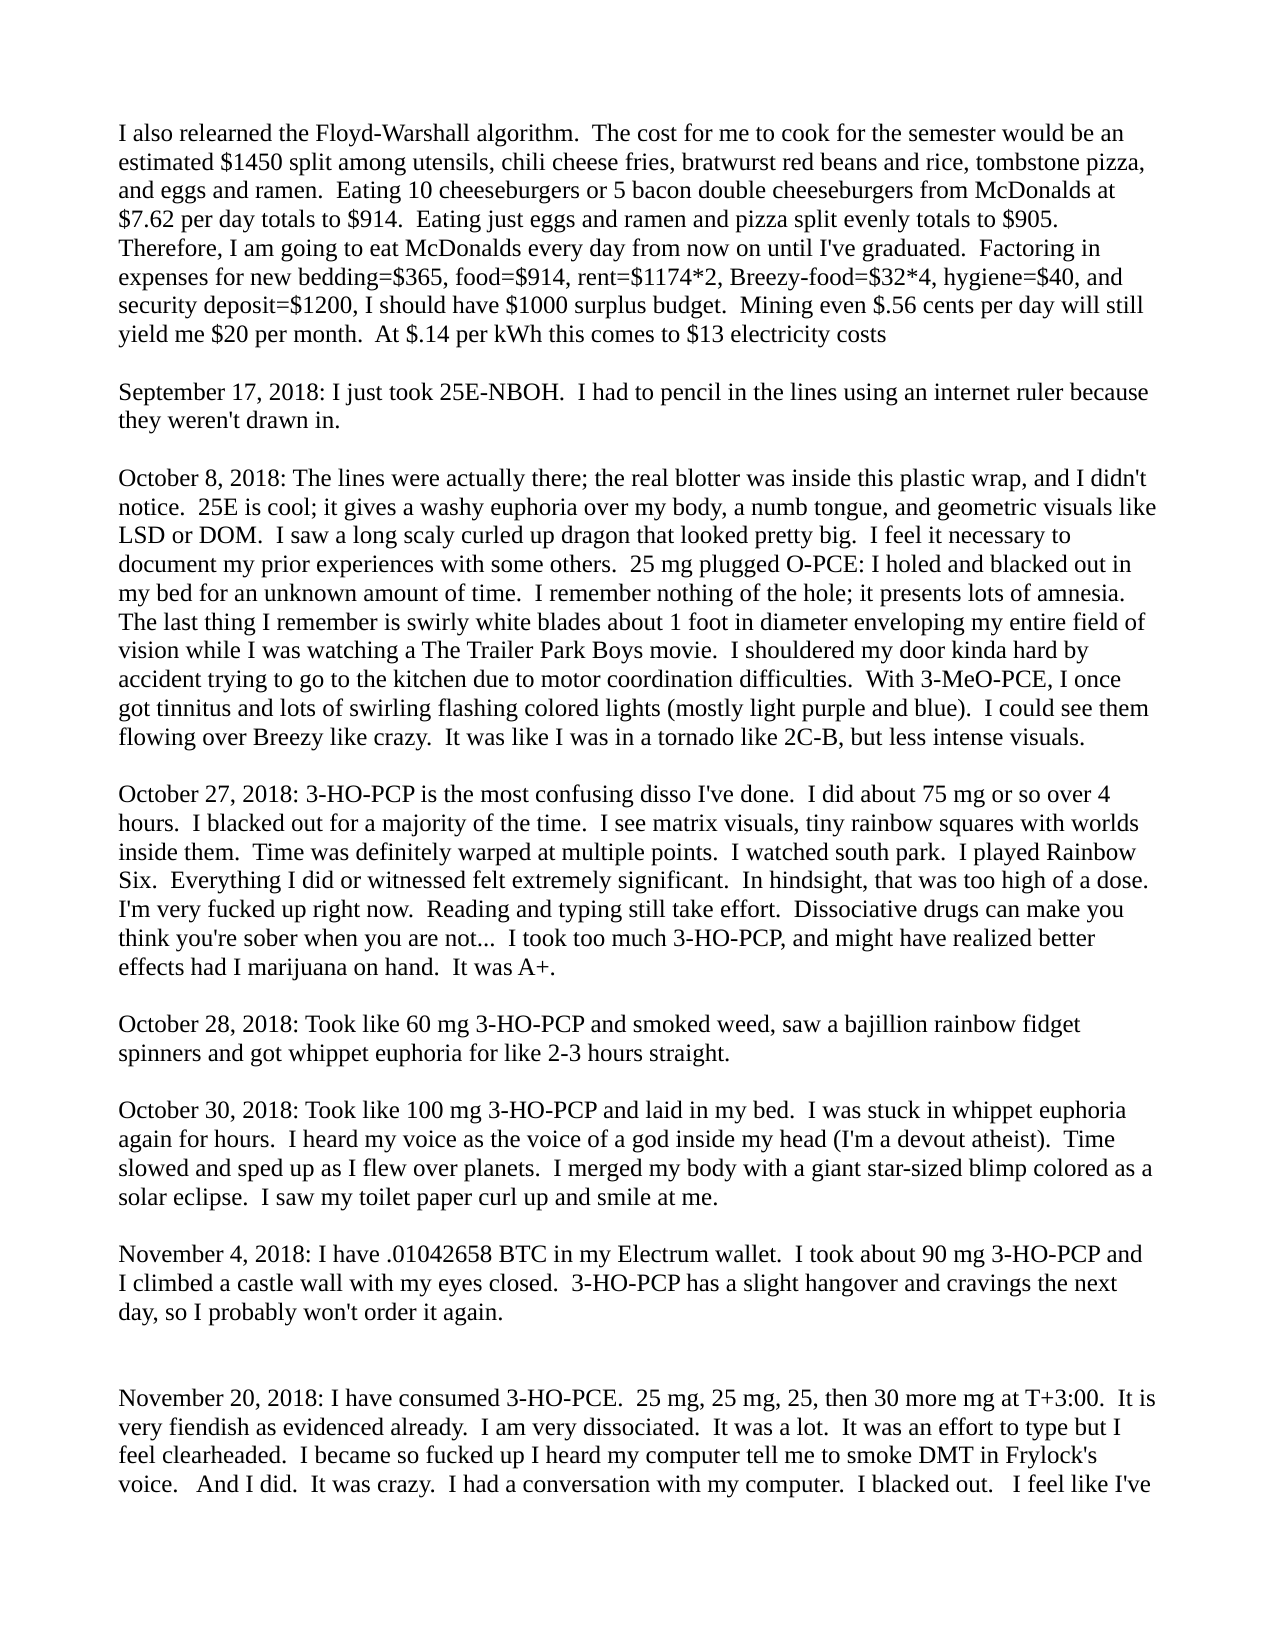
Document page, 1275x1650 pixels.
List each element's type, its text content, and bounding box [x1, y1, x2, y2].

text October 27, 2018: 3-HO-PCP is the most confusing disso I've done. I did about 75 mg or so over 4 hours. I blacked out for a majority of the time. I see matrix visuals, tiny rainbow squares with worlds inside them. Time was definitely warped at multiple points. I watched south park. I played Rainbow Six. Everything I did or witnessed felt extremely significant. In hindsight, that was too high of a dose. I'm very fucked up right now. Reading and typing still take effort. Dissociative drugs can make you think you're sober when you are not... I took too much 3-HO-PCP, and might have realized better effects had I marijuana on hand. It was A+. [118, 779, 1157, 981]
text I also relearned the Floyd-Warshall algorithm. The cost for me to cook for the semester would be an estimated $1450 split among utensils, chili cheese fries, bratwurst red beans and rice, tombstone pizza, and eggs and ramen. Eating 10 cheeseburgers or 5 bacon double cheeseburgers from McDonalds at $7.62 per day totals to $914. Eating just eggs and ramen and pizza split evenly totals to $905. Therefore, I am going to eat McDonalds every day from now on until I've graduated. Factoring in expenses for new bedding=$365, food=$914, rent=$1174*2, Breezy-food=$32*4, hygiene=$40, and security deposit=$1200, I should have $1000 surplus budget. Mining even $.56 cents per day will still yield me $20 per month. At $.14 per kWh this comes to $13 electricity costs [118, 118, 1157, 348]
text October 8, 2018: The lines were actually there; the real blotter was inside this plastic wrap, and I didn't notice. 25E is cool; it gives a washy euphoria over my body, a numb tongue, and geometric visuals like LSD or DOM. I saw a long scaly curled up dragon that looked pretty big. I feel it necessary to document my prior experiences with some others. 25 mg plugged O-PCE: I holed and blacked out in my bed for an unknown amount of time. I remember nothing of the hole; it presents lots of amnesia. The last thing I remember is swirly white blades about 1 foot in diameter enveloping my entire field of vision while I was watching a The Trailer Park Boys movie. I shouldered my door kinda hard by accident trying to go to the kitchen due to motor coordination difficulties. With 3-MeO-PCE, I once got tinnitus and lots of swirling flashing colored lights (mostly light purple and blue). I could see them flowing over Breezy like crazy. It was like I was in a tornado like 2C-B, but less intense visuals. [118, 463, 1157, 751]
text November 20, 2018: I have consumed 3-HO-PCE. 25 mg, 25 mg, 25, then 30 more mg at T+3:00. It is very fiendish as evidenced already. I am very dissociated. It was a lot. It was an effort to type but I feel clearheaded. I became so fucked up I heard my computer tell me to smoke DMT in Frylock's voice. And I did. It was crazy. I had a conversation with my computer. I blacked out. I feel like I've [118, 1383, 1157, 1498]
text October 30, 2018: Took like 100 mg 3-HO-PCP and laid in my bed. I was stuck in whippet euphoria again for hours. I heard my voice as the voice of a god inside my head (I'm a devout atheist). Time slowed and sped up as I flew over planets. I merged my body with a giant star-sized blimp colored as a solar eclipse. I saw my toilet paper curl up and smile at me. [118, 1096, 1157, 1211]
text October 28, 2018: Took like 60 mg 3-HO-PCP and smoked weed, saw a bajillion rainbow fidget spinners and got whippet euphoria for like 2-3 hours straight. [118, 1009, 1157, 1067]
text November 4, 2018: I have .01042658 BTC in my Electrum wallet. I took about 90 mg 3-HO-PCP and I climbed a castle wall with my eyes closed. 3-HO-PCP has a slight hangover and cravings the next day, so I probably won't order it again. [118, 1239, 1157, 1326]
text September 17, 2018: I just took 25E-NBOH. I had to pencil in the lines using an internet ruler because they weren't drawn in. [118, 377, 1157, 434]
